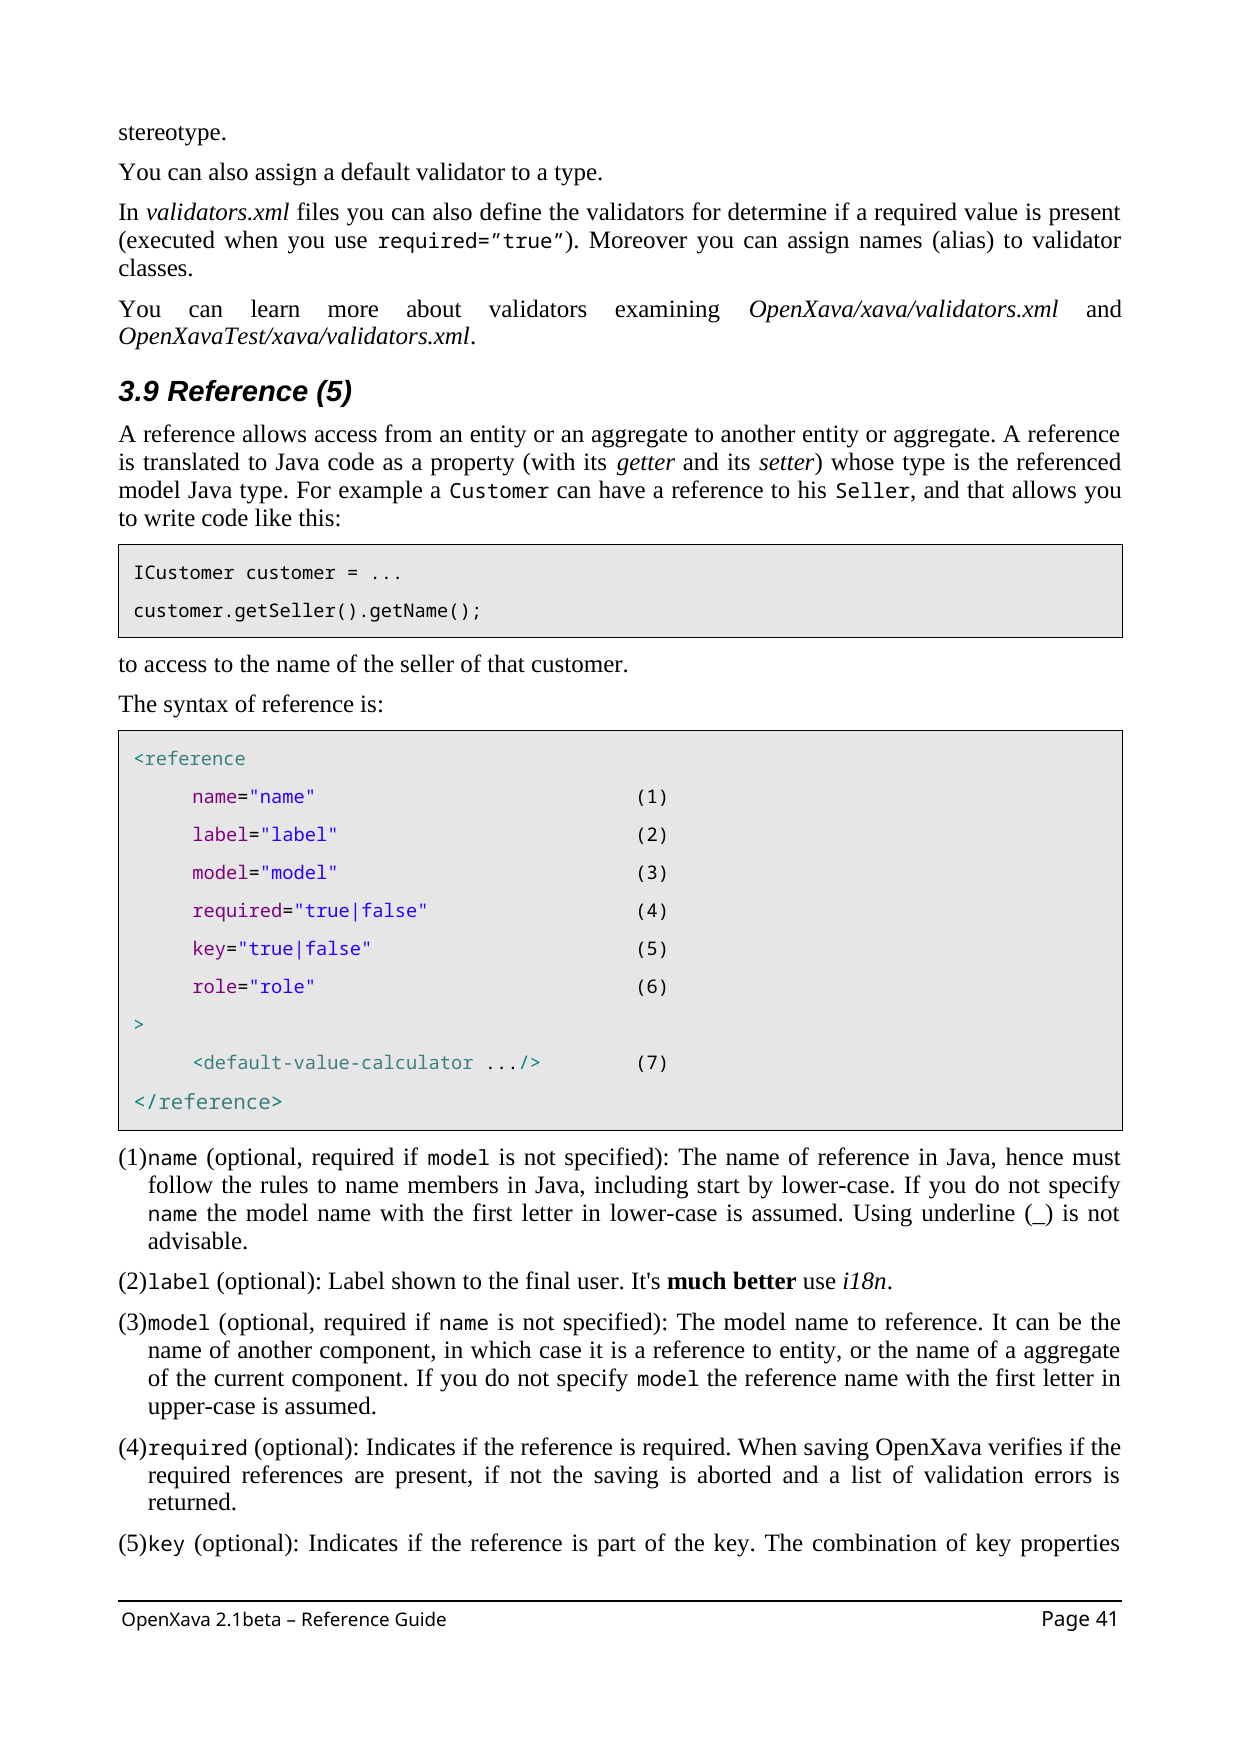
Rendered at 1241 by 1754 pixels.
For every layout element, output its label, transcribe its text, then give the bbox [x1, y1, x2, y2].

text label="label" (2) [119, 806, 1122, 844]
text key="true|false" (5) [119, 921, 1122, 958]
list name (optional, required if model is not specified): The name of reference in Java, hence must follow the rules to name members in Java, including start by lower-case. If you do not specify name the model name with the first letter in lower-case is assumed. Using underline (_) is not advisable. [118, 1143, 1122, 1255]
list label (optional): Label shown to the final user. It's much better use i18n. [118, 1267, 1122, 1296]
text A reference allows access from an entity or an aggregate to another entity or aggregate. A reference is translated to Java code as a property (with its getter and its setter) whose type is the referenced model Java type. For example a Customer can have a reference to his Seller, and that allows you to write code like this: [118, 420, 1122, 532]
subtitle Reference (5) [118, 375, 1122, 408]
list required (optional): Indicates if the reference is required. When saving OpenXava verifies if the required references are present, if not the saving is aborted and a list of validation errors is returned. [118, 1433, 1122, 1516]
text </reference> [119, 1073, 1122, 1130]
text required="true|false" (4) [119, 882, 1122, 921]
list key (optional): Indicates if the reference is part of the key. The combination of key properties [118, 1529, 1122, 1557]
text You can learn more about validators examining OpenXava/xava/validators.xml and OpenXavaTest/xava/validators.xml. [118, 295, 1122, 350]
text <default-value-calculator .../> (7) [119, 1034, 1122, 1073]
text stereotype. [118, 118, 1122, 146]
text In validators.xml files you can also define the validators for determine if a required value is present (executed when you use required=”true”). Moreover you can assign names (alias) to validator classes. [118, 198, 1122, 282]
text ICustomer customer = ... [119, 545, 1122, 582]
text model="model" (3) [119, 844, 1122, 882]
list model (optional, required if name is not specified): The model name to reference. It can be the name of another component, in which case it is a reference to entity, or the name of a aggregate of the current component. If you do not specify model the reference name with the first letter in upper-case is assumed. [118, 1308, 1122, 1420]
text You can also assign a default validator to a type. [118, 158, 1122, 186]
text <reference [119, 731, 1122, 768]
text The syntax of reference is: [118, 690, 1122, 718]
text customer.getSeller().getName(); [119, 582, 1122, 637]
text role="role" (6) [119, 958, 1122, 997]
text to access to the name of the seller of that customer. [118, 650, 1122, 678]
text name="name" (1) [119, 768, 1122, 806]
text > [119, 997, 1122, 1034]
